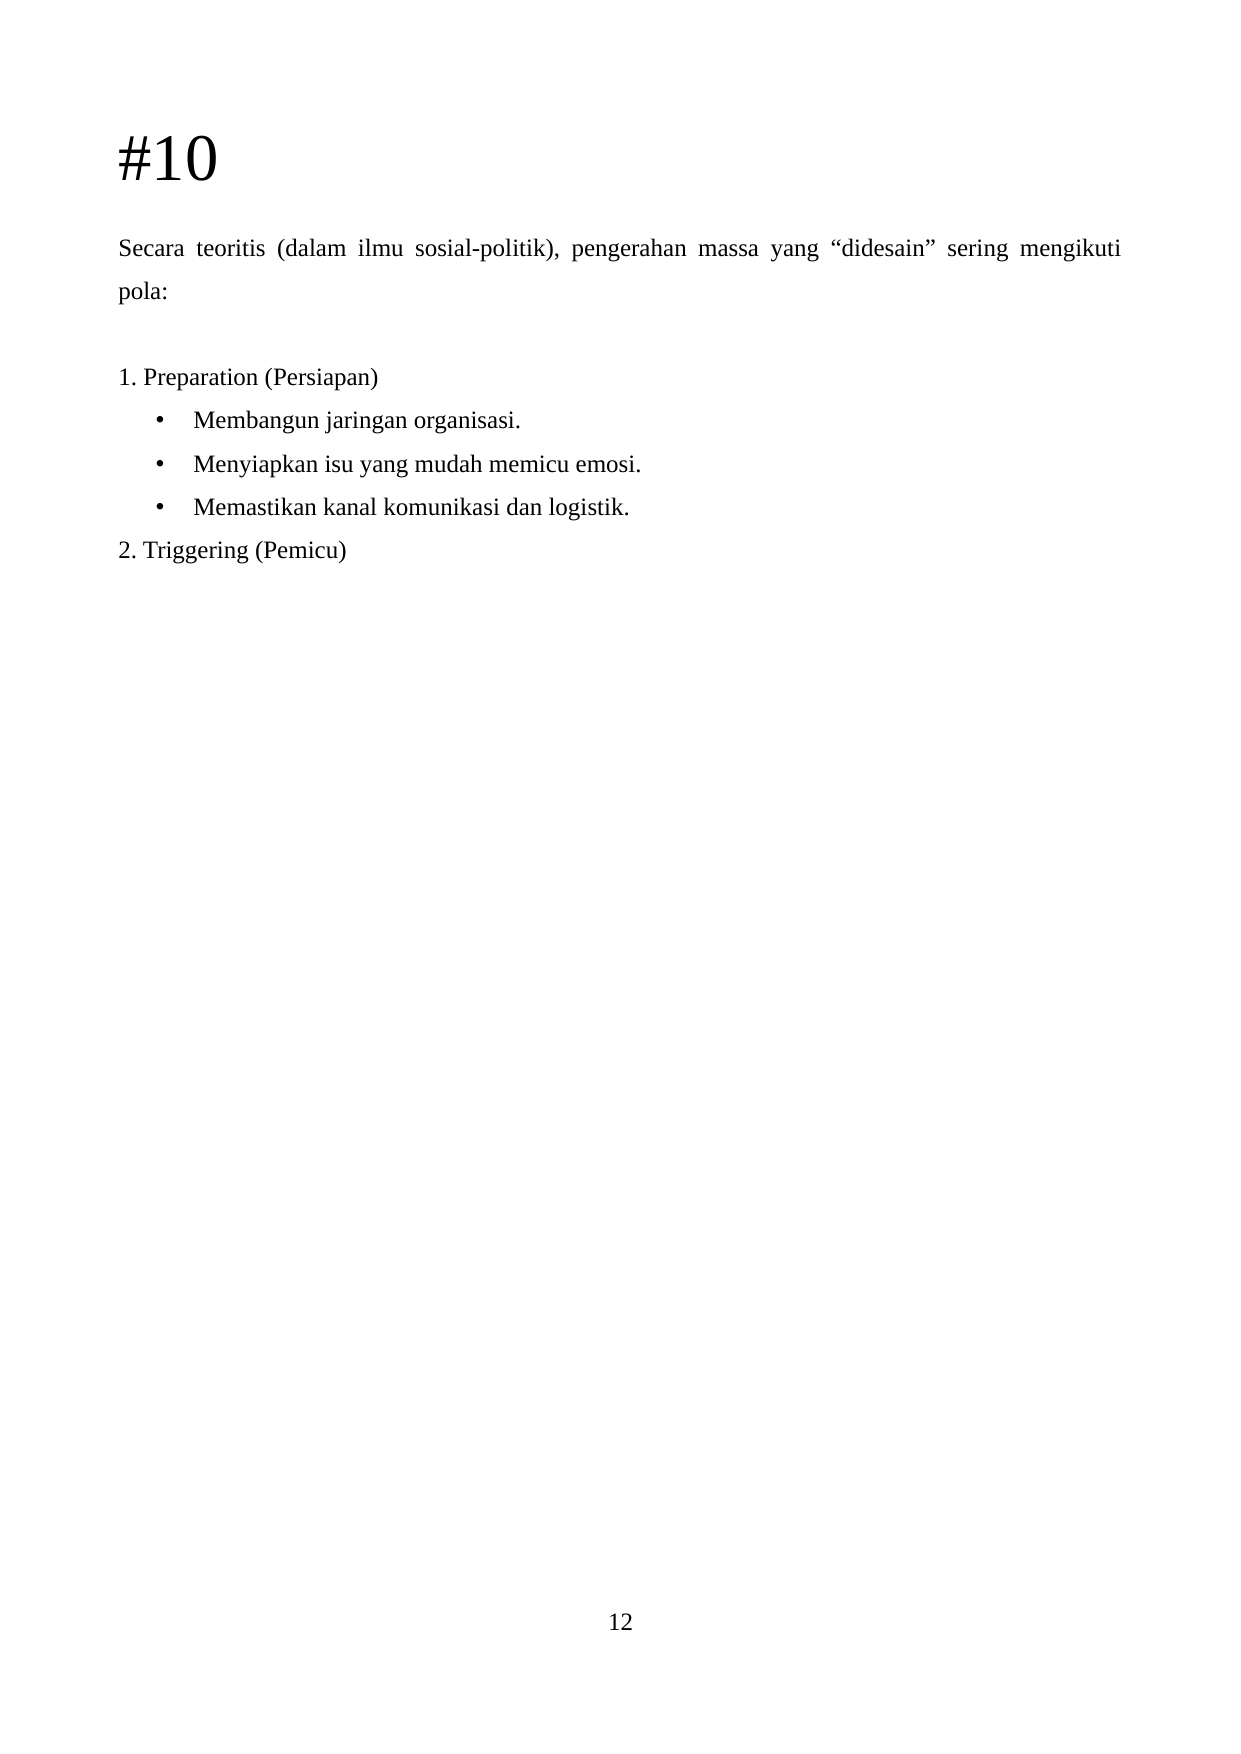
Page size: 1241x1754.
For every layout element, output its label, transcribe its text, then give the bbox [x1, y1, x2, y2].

list Menyiapkan isu yang mudah memicu emosi. [156, 449, 1122, 477]
list Membangun jaringan organisasi. [156, 406, 1122, 434]
text 1. Preparation (Persiapan) [118, 362, 1122, 391]
text #10 [118, 118, 1122, 195]
text Secara teoritis (dalam ilmu sosial-politik), pengerahan massa yang “didesain” sering mengikuti pola: [118, 233, 1122, 305]
text 2. Triggering (Pemicu) [118, 535, 1122, 564]
list Memastikan kanal komunikasi dan logistik. [156, 492, 1122, 521]
